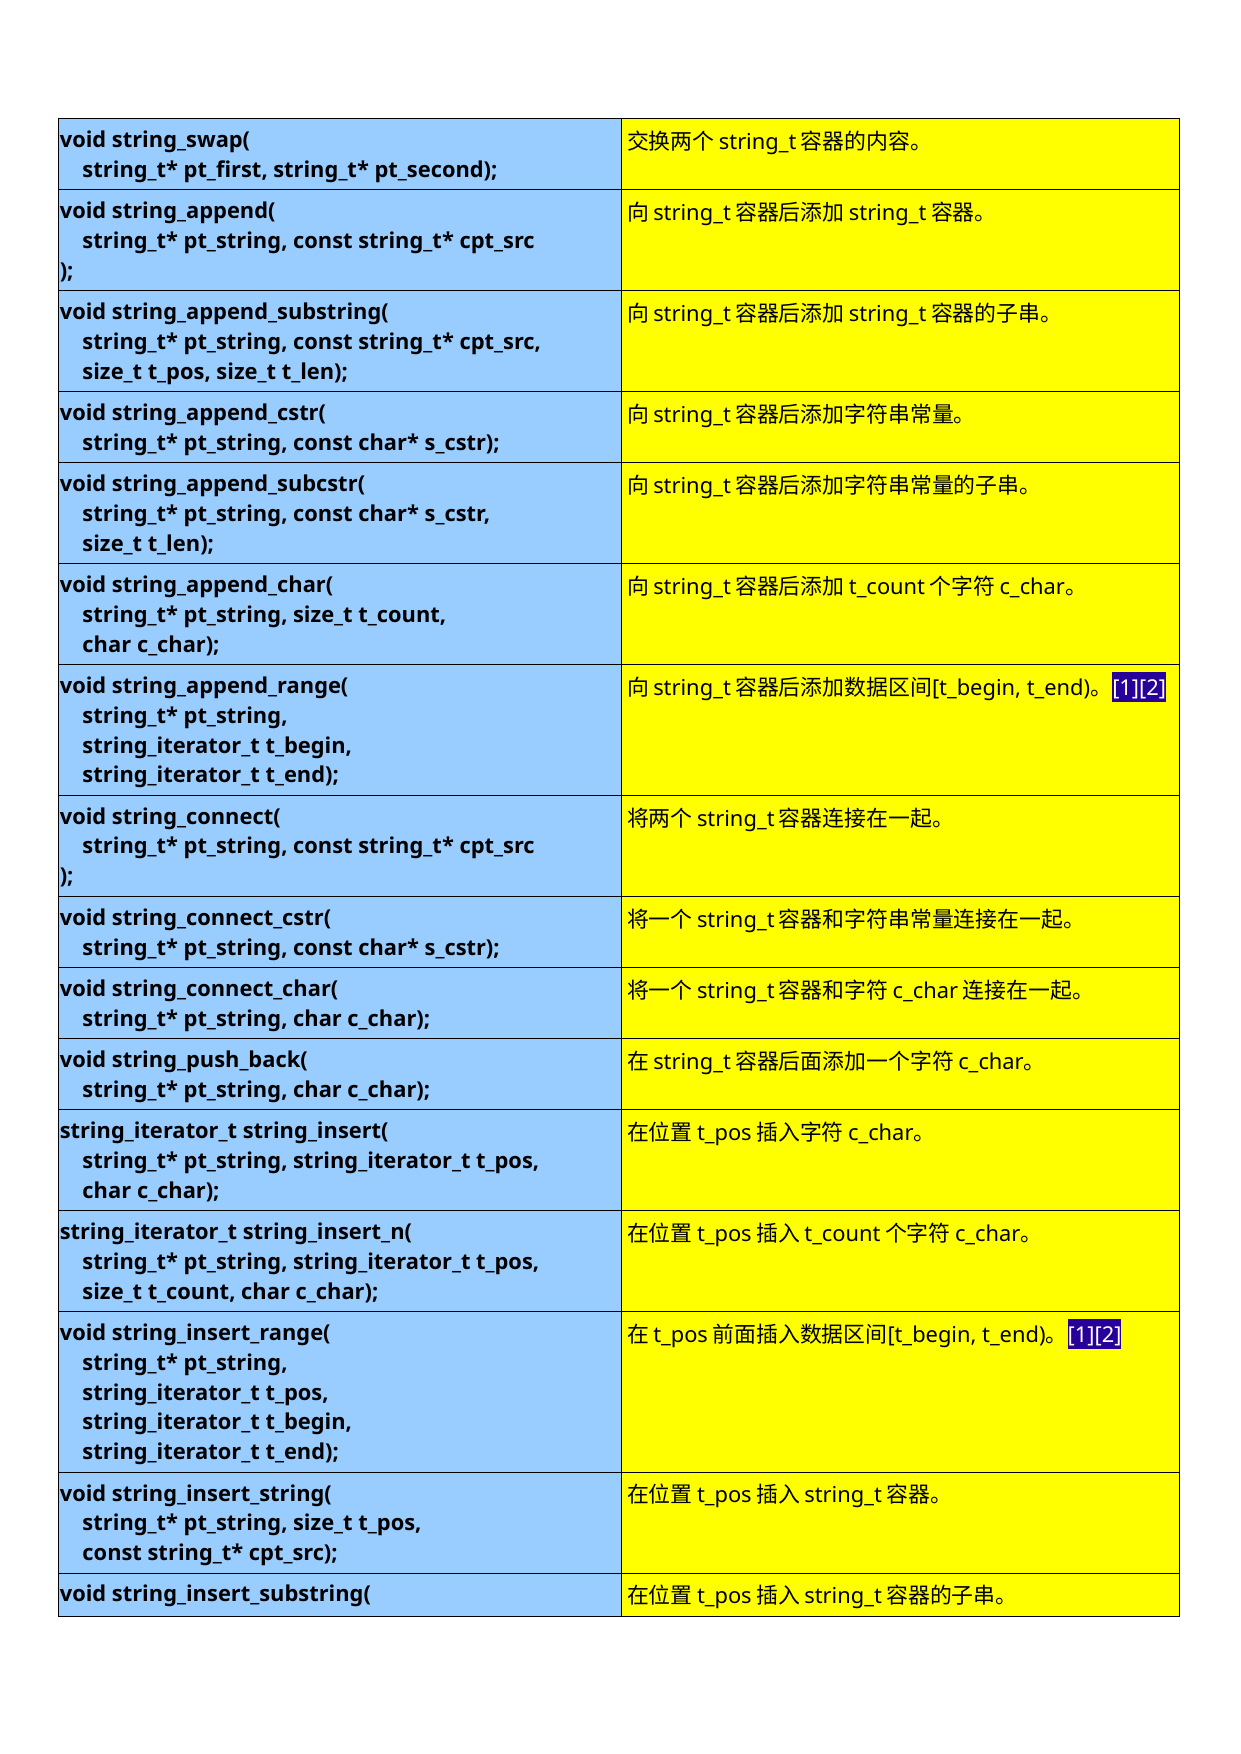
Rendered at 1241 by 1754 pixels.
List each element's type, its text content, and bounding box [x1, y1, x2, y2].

table_cell 将一个string_t容器和字符串常量连接在一起。 [622, 897, 1179, 967]
table_cell 向string_t容器后添加string_t容器。 [622, 190, 1179, 290]
table_cell void string_connect( string_t* pt_string, const string_t* cpt_src ); [59, 796, 621, 896]
table_cell void string_append_char( string_t* pt_string, size_t t_count, char c_char); [59, 564, 621, 664]
table_cell void string_swap( string_t* pt_first, string_t* pt_second); [59, 119, 621, 189]
table_cell 向string_t容器后添加string_t容器的子串。 [622, 291, 1179, 391]
table_cell 在string_t容器后面添加一个字符c_char。 [622, 1039, 1179, 1109]
table_cell void string_append( string_t* pt_string, const string_t* cpt_src ); [59, 190, 621, 290]
table_cell 向string_t容器后添加t_count个字符c_char。 [622, 564, 1179, 664]
table_cell 在t_pos前面插入数据区间[t_begin, t_end)。[1][2] [622, 1312, 1179, 1472]
table_cell 在位置t_pos插入t_count个字符c_char。 [622, 1211, 1179, 1311]
table_cell string_iterator_t string_insert_n( string_t* pt_string, string_iterator_t t_pos, size_t t_count, char c_char); [59, 1211, 621, 1311]
table_cell 向string_t容器后添加字符串常量。 [622, 392, 1179, 462]
table_cell void string_insert_substring( [59, 1574, 621, 1616]
table_cell void string_insert_string( string_t* pt_string, size_t t_pos, const string_t* cpt_src); [59, 1473, 621, 1573]
table_cell void string_insert_range( string_t* pt_string, string_iterator_t t_pos, string_iterator_t t_begin, string_iterator_t t_end); [59, 1312, 621, 1472]
table_cell 在位置t_pos插入字符c_char。 [622, 1110, 1179, 1210]
table_cell void string_append_subcstr( string_t* pt_string, const char* s_cstr, size_t t_len); [59, 463, 621, 563]
table_cell string_iterator_t string_insert( string_t* pt_string, string_iterator_t t_pos, char c_char); [59, 1110, 621, 1210]
table_cell 向string_t容器后添加数据区间[t_begin, t_end)。[1][2] [622, 665, 1179, 795]
table_cell void string_append_substring( string_t* pt_string, const string_t* cpt_src, size_t t_pos, size_t t_len); [59, 291, 621, 391]
table_cell void string_append_range( string_t* pt_string, string_iterator_t t_begin, string_iterator_t t_end); [59, 665, 621, 795]
table_cell 在位置t_pos插入string_t容器。 [622, 1473, 1179, 1573]
table_cell 交换两个string_t容器的内容。 [622, 119, 1179, 189]
table_cell 将两个string_t容器连接在一起。 [622, 796, 1179, 896]
table_cell void string_push_back( string_t* pt_string, char c_char); [59, 1039, 621, 1109]
table_cell void string_append_cstr( string_t* pt_string, const char* s_cstr); [59, 392, 621, 462]
table_cell 在位置t_pos插入string_t容器的子串。 [622, 1574, 1179, 1616]
table_cell 将一个string_t容器和字符c_char连接在一起。 [622, 968, 1179, 1038]
table_cell void string_connect_cstr( string_t* pt_string, const char* s_cstr); [59, 897, 621, 967]
table_cell void string_connect_char( string_t* pt_string, char c_char); [59, 968, 621, 1038]
table_cell 向string_t容器后添加字符串常量的子串。 [622, 463, 1179, 563]
